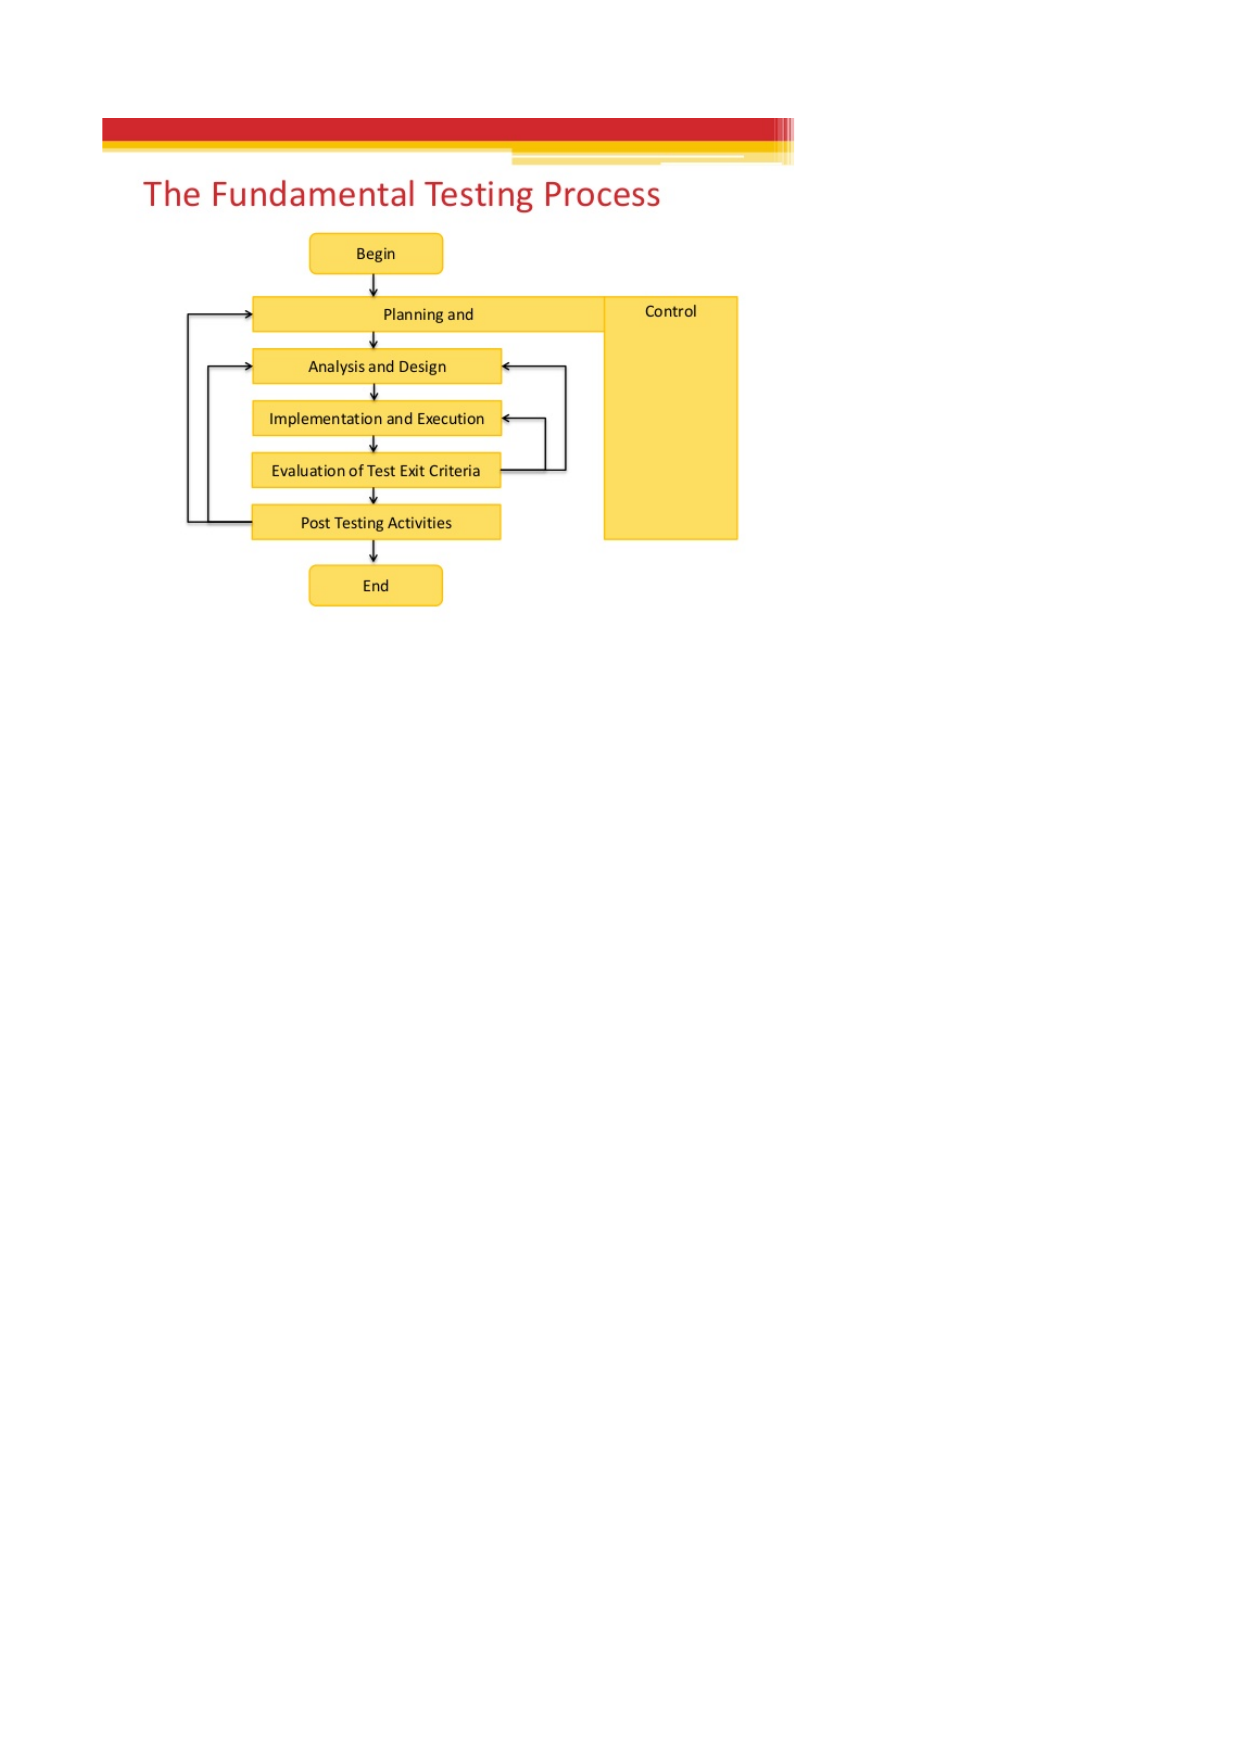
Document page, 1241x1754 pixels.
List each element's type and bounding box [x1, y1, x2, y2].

picture [102, 118, 795, 638]
